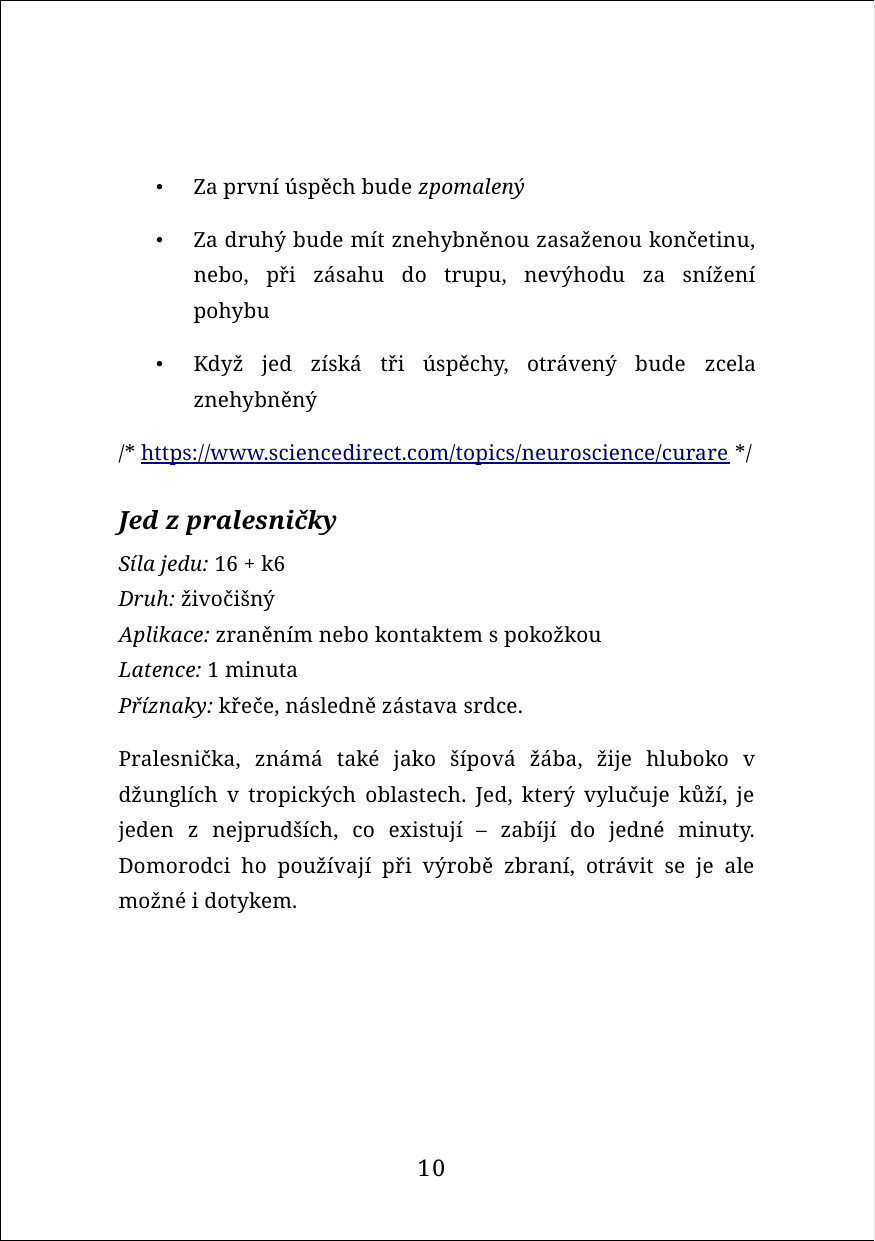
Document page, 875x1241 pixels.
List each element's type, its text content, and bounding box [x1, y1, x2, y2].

text /* https://www.sciencedirect.com/topics/neuroscience/curare */ [118, 438, 756, 466]
list Za první úspěch bude zpomalený [156, 172, 756, 200]
text Pralesnička, známá také jako šípová žába, žije hluboko v džunglích v tropických oblastech. Jed, který vylučuje kůží, je jeden z nejprudších, co existují – zabíjí do jedné minuty. Domorodci ho používají při výrobě zbraní, otrávit se je ale možné i dotykem. [118, 744, 756, 915]
subtitle Jed z pralesničky [118, 503, 756, 537]
text Síla jedu: 16 + k6 Druh: živočišný Aplikace: zraněním nebo kontaktem s pokožkou Latence: 1 minuta Příznaky: křeče, následně zástava srdce. [118, 549, 756, 719]
list Za druhý bude mít znehybněnou zasaženou končetinu, nebo, při zásahu do trupu, nevýhodu za snížení pohybu [156, 225, 756, 324]
list Když jed získá tři úspěchy, otrávený bude zcela znehybněný [156, 349, 756, 413]
